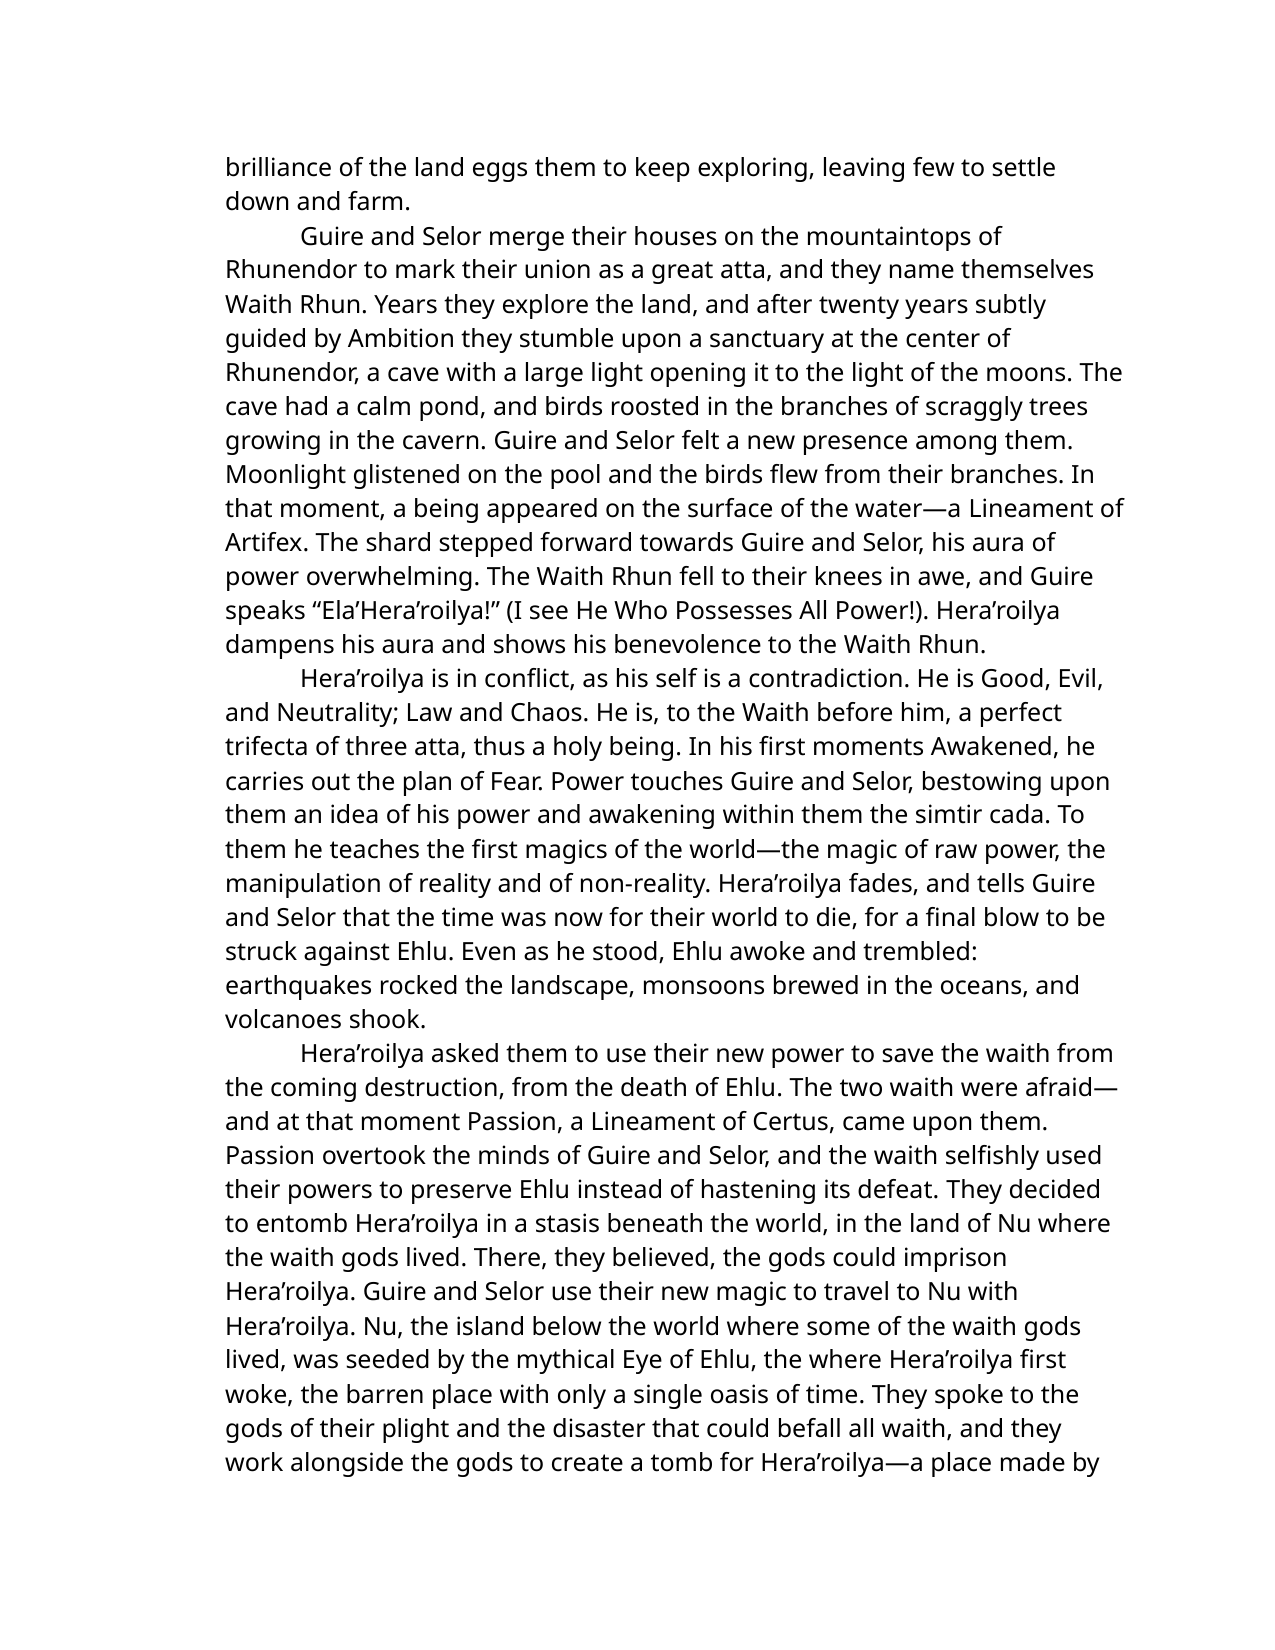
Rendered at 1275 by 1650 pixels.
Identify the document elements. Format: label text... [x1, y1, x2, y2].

text brilliance of the land eggs them to keep exploring, leaving few to settle down and farm. [225, 150, 1125, 218]
text Hera’roilya asked them to use their new power to save the waith from the coming destruction, from the death of Ehlu. The two waith were afraid—and at that moment Passion, a Lineament of Certus, came upon them. Passion overtook the minds of Guire and Selor, and the waith selfishly used their powers to preserve Ehlu instead of hastening its defeat. They decided to entomb Hera’roilya in a stasis beneath the world, in the land of Nu where the waith gods lived. There, they believed, the gods could imprison Hera’roilya. Guire and Selor use their new magic to travel to Nu with Hera’roilya. Nu, the island below the world where some of the waith gods lived, was seeded by the mythical Eye of Ehlu, the where Hera’roilya first woke, the barren place with only a single oasis of time. They spoke to the gods of their plight and the disaster that could befall all waith, and they work alongside the gods to create a tomb for Hera’roilya—a place made by [225, 1036, 1125, 1478]
text Hera’roilya is in conflict, as his self is a contradiction. He is Good, Evil, and Neutrality; Law and Chaos. He is, to the Waith before him, a perfect trifecta of three atta, thus a holy being. In his first moments Awakened, he carries out the plan of Fear. Power touches Guire and Selor, bestowing upon them an idea of his power and awakening within them the simtir cada. To them he teaches the first magics of the world—the magic of raw power, the manipulation of reality and of non-reality. Hera’roilya fades, and tells Guire and Selor that the time was now for their world to die, for a final blow to be struck against Ehlu. Even as he stood, Ehlu awoke and trembled: earthquakes rocked the landscape, monsoons brewed in the oceans, and volcanoes shook. [225, 661, 1125, 1036]
text Guire and Selor merge their houses on the mountaintops of Rhunendor to mark their union as a great atta, and they name themselves Waith Rhun. Years they explore the land, and after twenty years subtly guided by Ambition they stumble upon a sanctuary at the center of Rhunendor, a cave with a large light opening it to the light of the moons. The cave had a calm pond, and birds roosted in the branches of scraggly trees growing in the cavern. Guire and Selor felt a new presence among them. Moonlight glistened on the pool and the birds flew from their branches. In that moment, a being appeared on the surface of the water—a Lineament of Artifex. The shard stepped forward towards Guire and Selor, his aura of power overwhelming. The Waith Rhun fell to their knees in awe, and Guire speaks “Ela’Hera’roilya!” (I see He Who Possesses All Power!). Hera’roilya dampens his aura and shows his benevolence to the Waith Rhun. [225, 218, 1125, 661]
